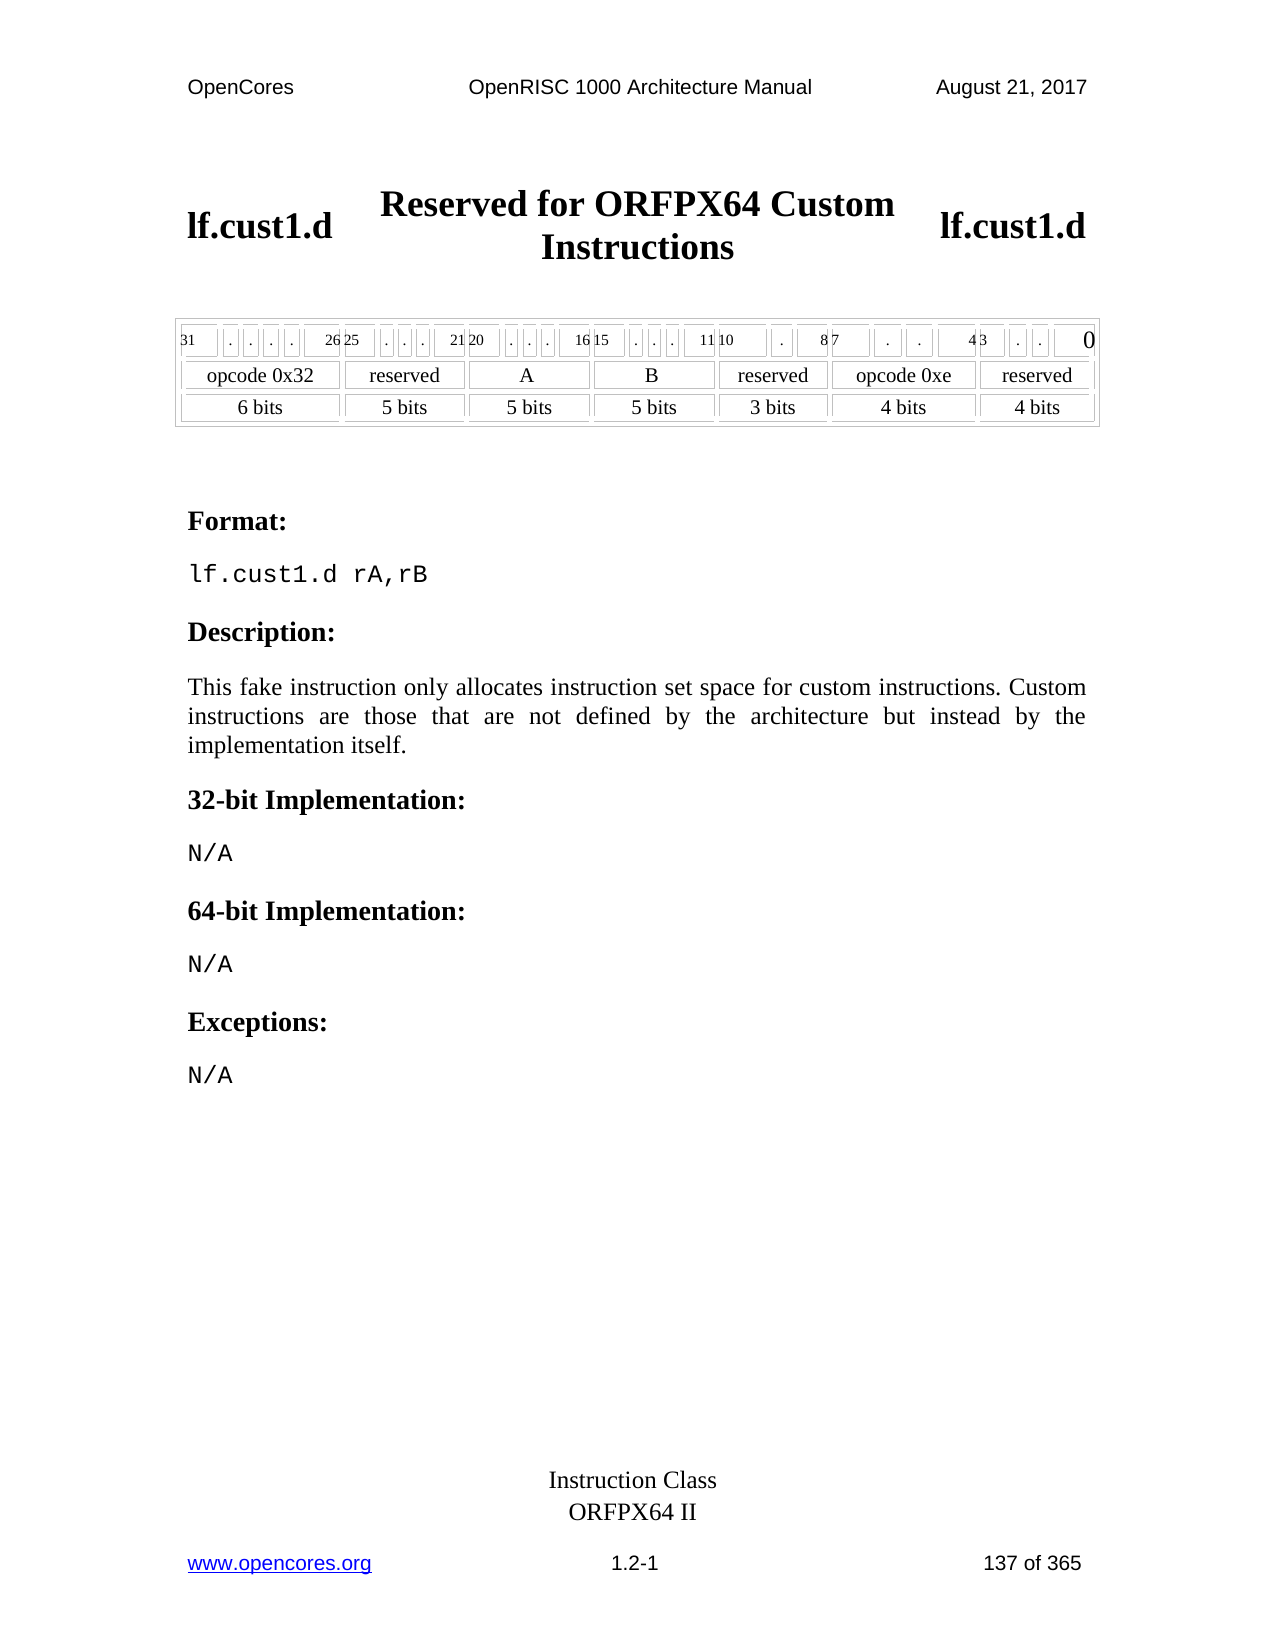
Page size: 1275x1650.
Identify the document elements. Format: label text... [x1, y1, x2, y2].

text Exceptions: [187, 1005, 1087, 1037]
text N/A [187, 952, 1087, 980]
text 64-bit Implementation: [187, 894, 1087, 927]
text 32-bit Implementation: [187, 783, 1087, 816]
text Description: [187, 615, 1087, 647]
text This fake instruction only allocates instruction set space for custom instructions. Custom instructions are those that are not defined by the architecture but instead by the implementation itself. [187, 672, 1087, 758]
text N/A [187, 841, 1087, 869]
text Format: [187, 504, 1087, 536]
text N/A [187, 1062, 1087, 1091]
text lf.cust1.d rA,rB [187, 561, 1087, 590]
